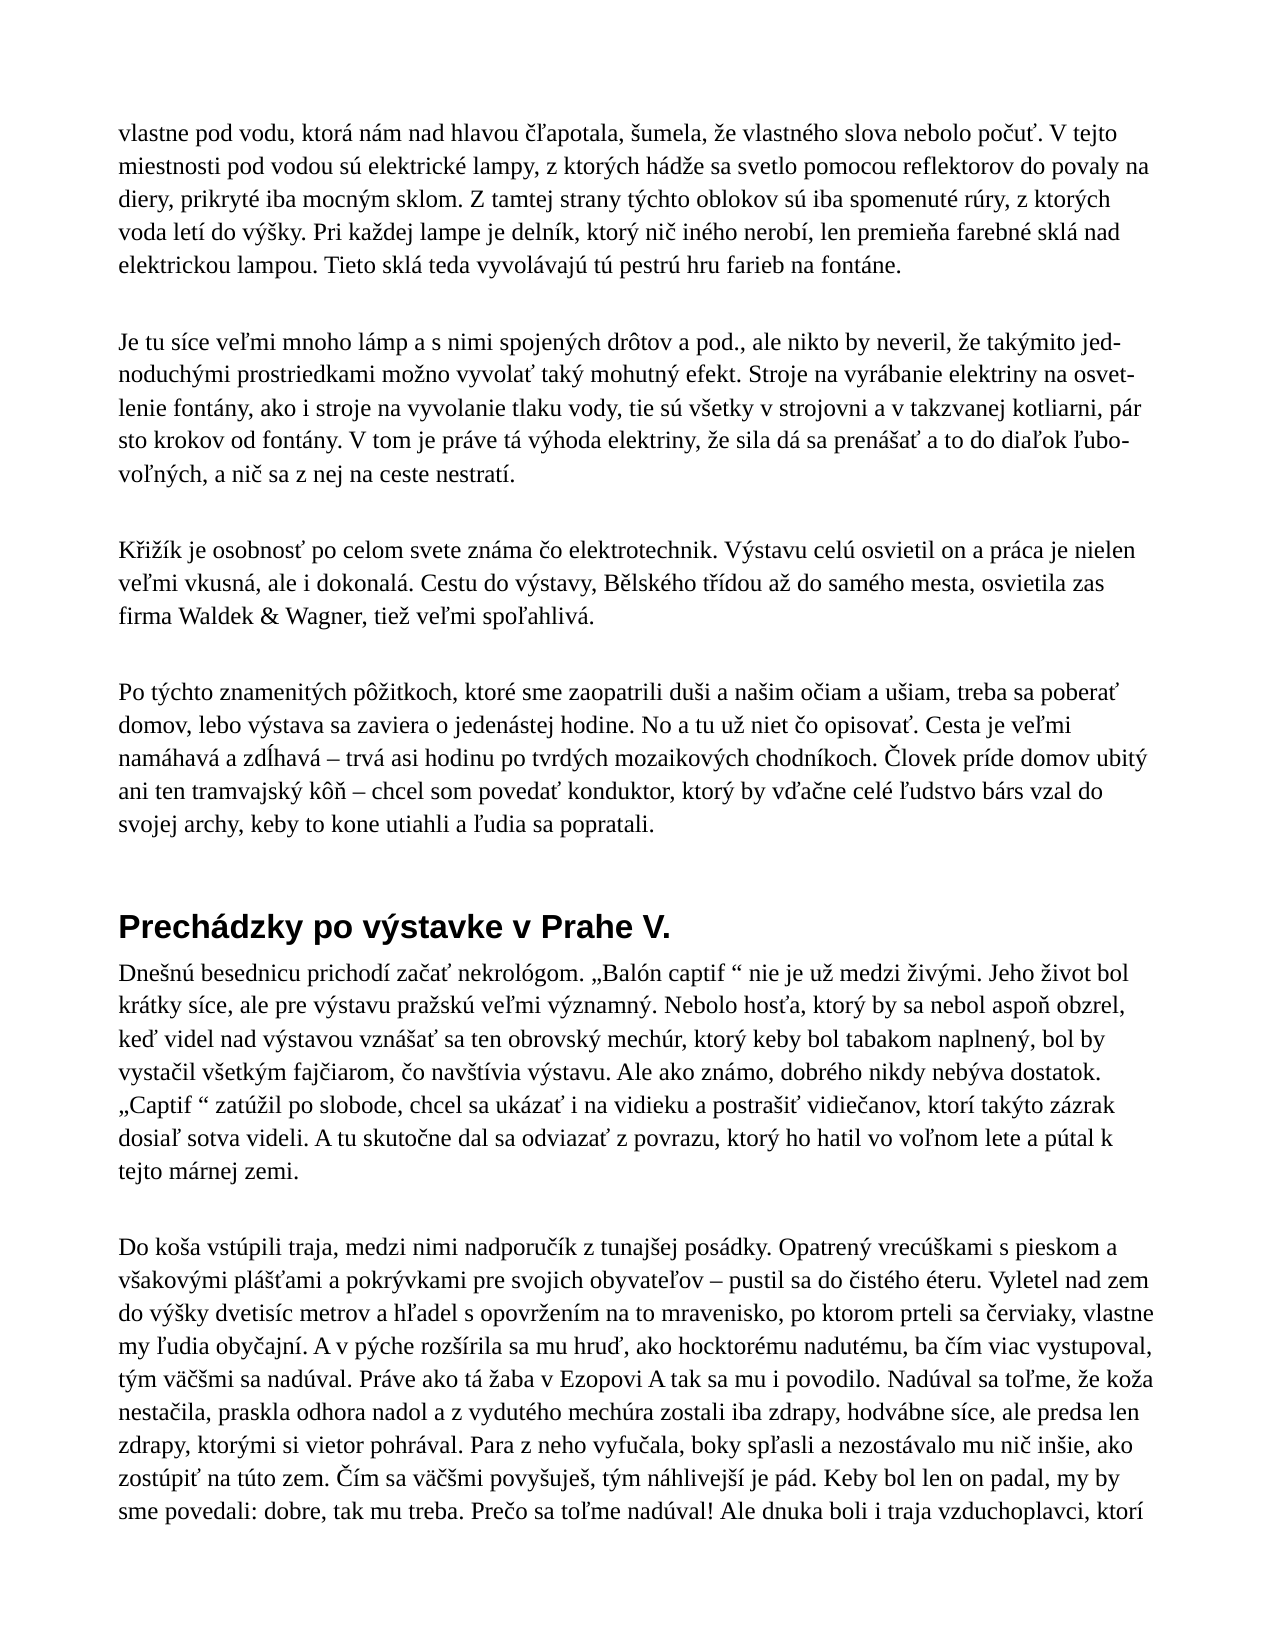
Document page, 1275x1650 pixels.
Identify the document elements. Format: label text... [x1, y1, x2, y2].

text Dnešnú besednicu prichodí začať nekrológom. „Ba­lón captif “ nie je už medzi živými. Jeho život bol krátky síce, ale pre výstavu pražskú veľmi významný. Nebolo hosťa, ktorý by sa nebol aspoň obzrel, keď vi­del nad výstavou vznášať sa ten obrovský mechúr, ktorý keby bol tabakom naplnený, bol by vystačil všetkým fajčiarom, čo navštívia výstavu. Ale ako zná­mo, dobrého nikdy nebýva dostatok. „Captif “ zatúžil po slobode, chcel sa ukázať i na vidieku a postrašiť vidiečanov, ktorí takýto zázrak dosiaľ sotva videli. A tu skutočne dal sa odviazať z povrazu, ktorý ho hatil vo voľnom lete a pútal k tejto márnej zemi. [118, 958, 1157, 1184]
text Je tu síce veľmi mnoho lámp a s nimi spojených drôtov a pod., ale nikto by neveril, že takýmito jed­noduchými prostriedkami možno vyvolať taký mo­hutný efekt. Stroje na vyrábanie elektriny na osvet­lenie fontány, ako i stroje na vyvolanie tlaku vody, tie sú všetky v strojovni a v takzvanej kotliarni, pár sto krokov od fontány. V tom je práve tá výhoda elektriny, že sila dá sa prenášať a to do diaľok ľubo­voľných, a nič sa z nej na ceste nestratí. [118, 327, 1157, 487]
text vlastne pod vodu, ktorá nám nad hlavou čľapotala, šumela, že vlastného slova nebolo počuť. V tejto miestnosti pod vodou sú elektrické lampy, z ktorých hádže sa svetlo pomocou reflektorov do povaly na diery, pri­kryté iba mocným sklom. Z tamtej strany týchto oblo­kov sú iba spomenuté rúry, z ktorých voda letí do výšky. Pri každej lampe je delník, ktorý nič iného nerobí, len premieňa farebné sklá nad elektrickou lam­pou. Tieto sklá teda vyvolávajú tú pestrú hru farieb na fontáne. [118, 118, 1157, 279]
text Křižík je osobnosť po celom svete známa čo elek­trotechnik. Výstavu celú osvietil on a práca je nielen veľmi vkusná, ale i dokonalá. Cestu do výstavy, Bělského třídou až do samého mesta, osvietila zas firma Waldek & Wagner, tiež veľmi spoľahlivá. [118, 535, 1157, 630]
text Po týchto znamenitých pôžitkoch, ktoré sme za­opatrili duši a našim očiam a ušiam, treba sa poberať domov, lebo výstava sa zaviera o jedenástej hodine. No a tu už niet čo opisovať. Cesta je veľmi namáhavá a zdĺhavá – trvá asi hodinu po tvrdých mozaikových chodníkoch. Človek príde domov ubitý ani ten tramvajský kôň – chcel som povedať konduktor, ktorý by vďačne celé ľudstvo bárs vzal do svojej archy, keby to kone utiahli a ľudia sa popratali. [118, 677, 1157, 838]
text Do koša vstúpili traja, medzi nimi nadporučík z tunajšej posádky. Opatrený vrecúškami s pieskom a všakovými plášťami a pokrývkami pre svojich obyvateľov – pustil sa do čistého éteru. Vyletel nad zem do výšky dvetisíc metrov a hľadel s opovržením na to mravenisko, po ktorom prteli sa červiaky, vlastne my ľudia obyčajní. A v pýche rozšírila sa mu hruď, ako hocktorému nadutému, ba čím viac vystupoval, tým väčšmi sa nadúval. Práve ako tá žaba v Ezopovi A tak sa mu i povodilo. Nadúval sa toľme, že koža nestačila, praskla odhora nadol a z vydutého mechúra zostali iba zdrapy, hodvábne síce, ale predsa len zdra­py, ktorými si vietor pohrával. Para z neho vyfučala, boky spľasli a nezostávalo mu nič inšie, ako zostúpiť na túto zem. Čím sa väčšmi povyšuješ, tým náhlivejší je pád. Keby bol len on padal, my by sme povedali: dobre, tak mu treba. Prečo sa toľme nadúval! Ale dnuka boli i traja vzduchoplavci, ktorí [118, 1232, 1157, 1525]
subtitle Prechádzky po výstavke v Prahe V. [118, 907, 1157, 945]
